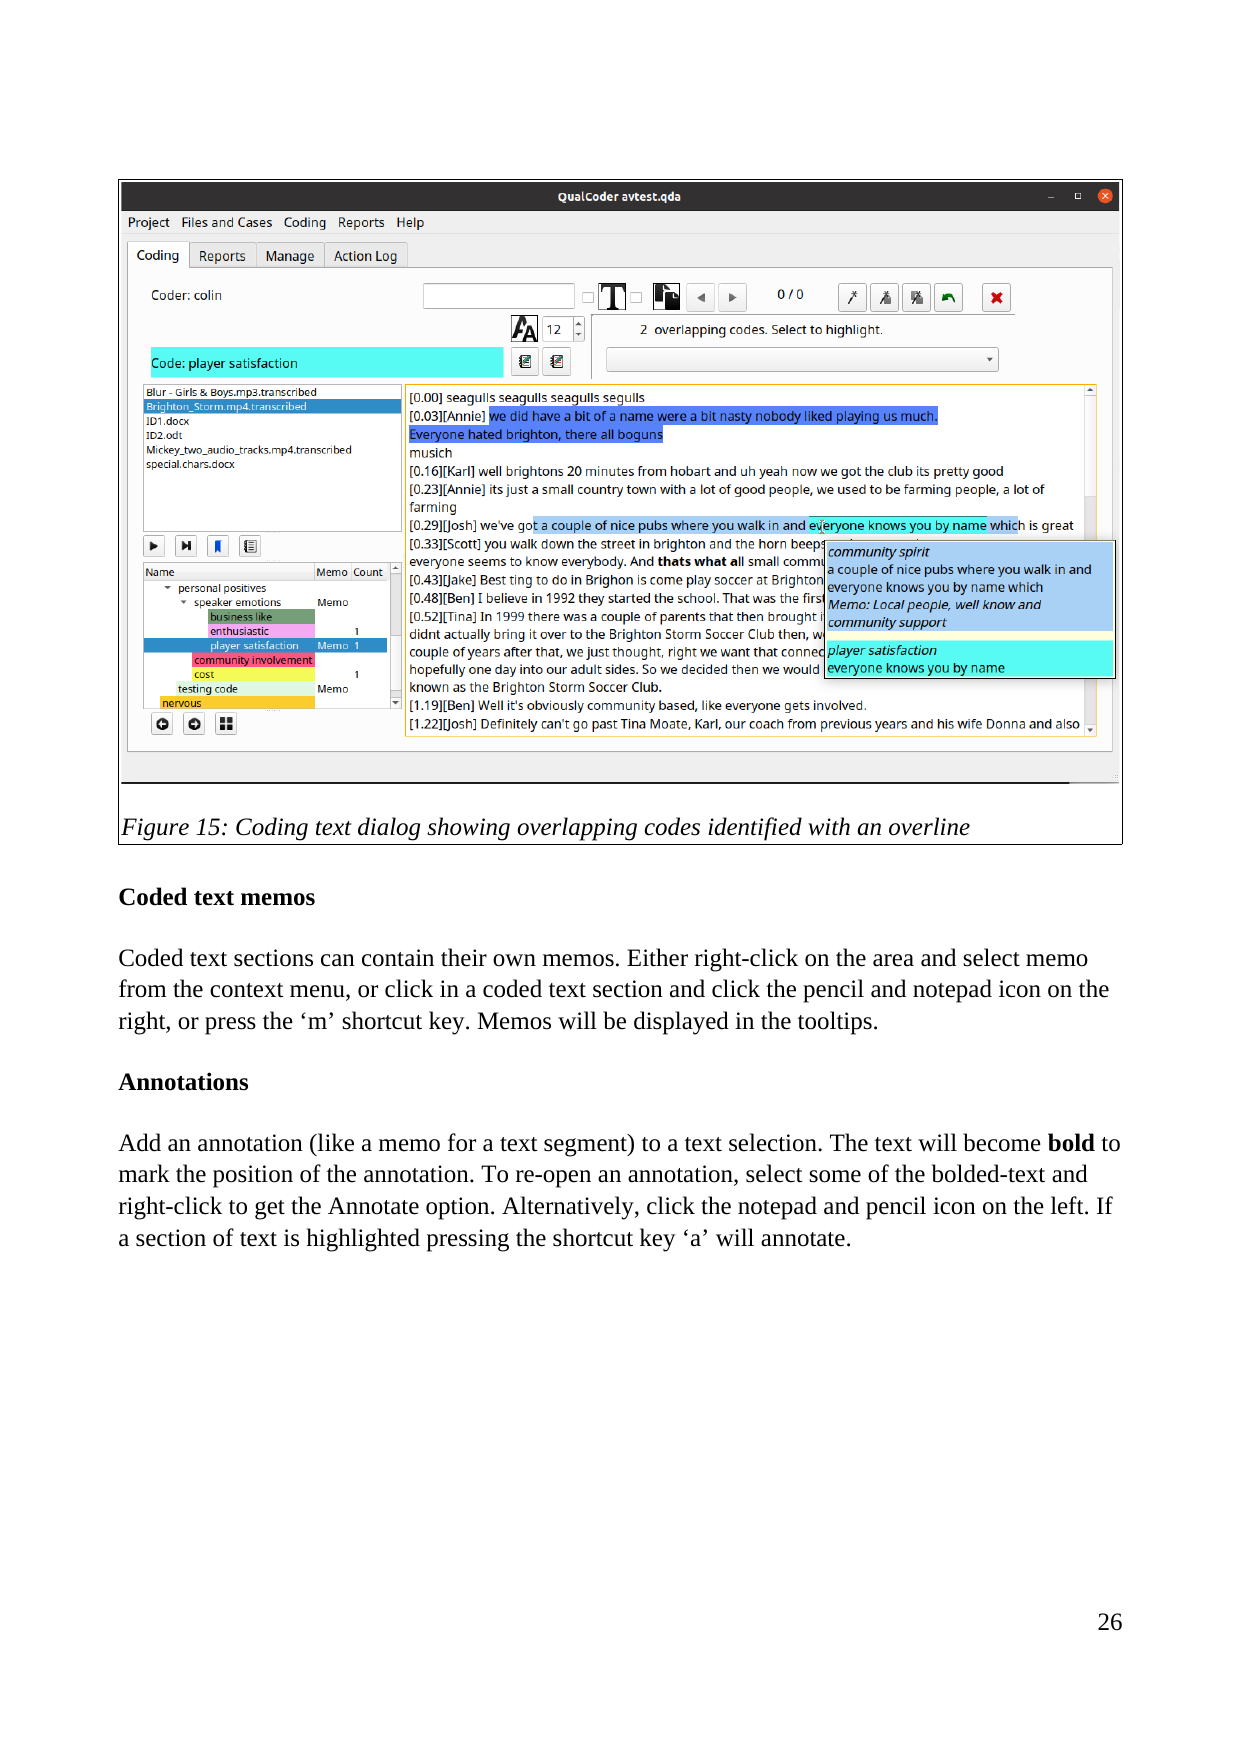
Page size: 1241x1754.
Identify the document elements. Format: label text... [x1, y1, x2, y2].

picture [121, 182, 1120, 784]
text Add an annotation (like a memo for a text segment) to a text selection. The text will become bold to mark the position of the annotation. To re-open an annotation, select some of the bolded-text and right-click to get the Annotate option. Alternatively, click the notepad and pencil icon on the left. If a section of text is highlighted pressing the shortcut key ‘a’ will annotate. [118, 1128, 1122, 1251]
text Figure 15: Coding text dialog showing overlapping codes identified with an overline [121, 784, 1119, 841]
text Annotations [118, 1067, 1122, 1096]
text Coded text sections can contain their own memos. Either right-click on the area and select memo from the context menu, or click in a coded text section and click the pencil and notepad icon on the right, or press the ‘m’ shortcut key. Memos will be displayed in the tooltips. [118, 943, 1122, 1034]
text Coded text memos [118, 882, 1122, 910]
